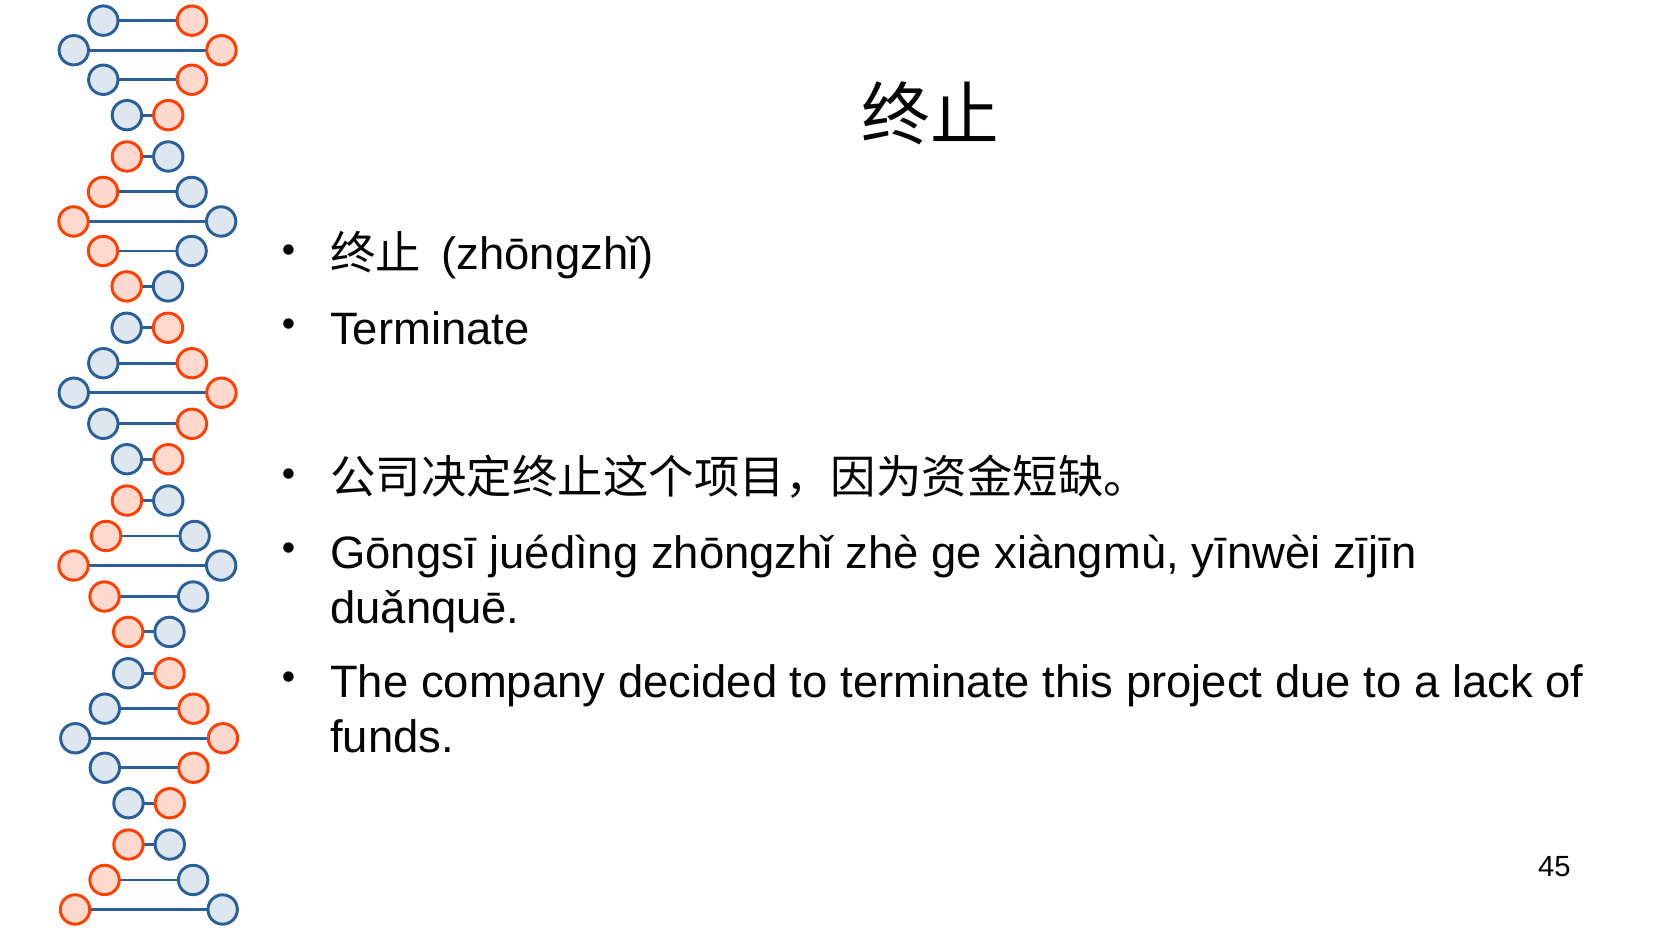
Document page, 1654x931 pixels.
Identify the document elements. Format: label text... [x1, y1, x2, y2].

list 终止 (zhōngzhǐ) Terminate 公司决定终止这个项目，因为资金短缺。 Gōngsī juédìng zhōngzhǐ zhè ge xiàngmù, yīnwèi zījīn duǎnquē. The company decided to terminate this project due to a lack of funds. [265, 224, 1595, 764]
title 终止 [265, 35, 1595, 189]
